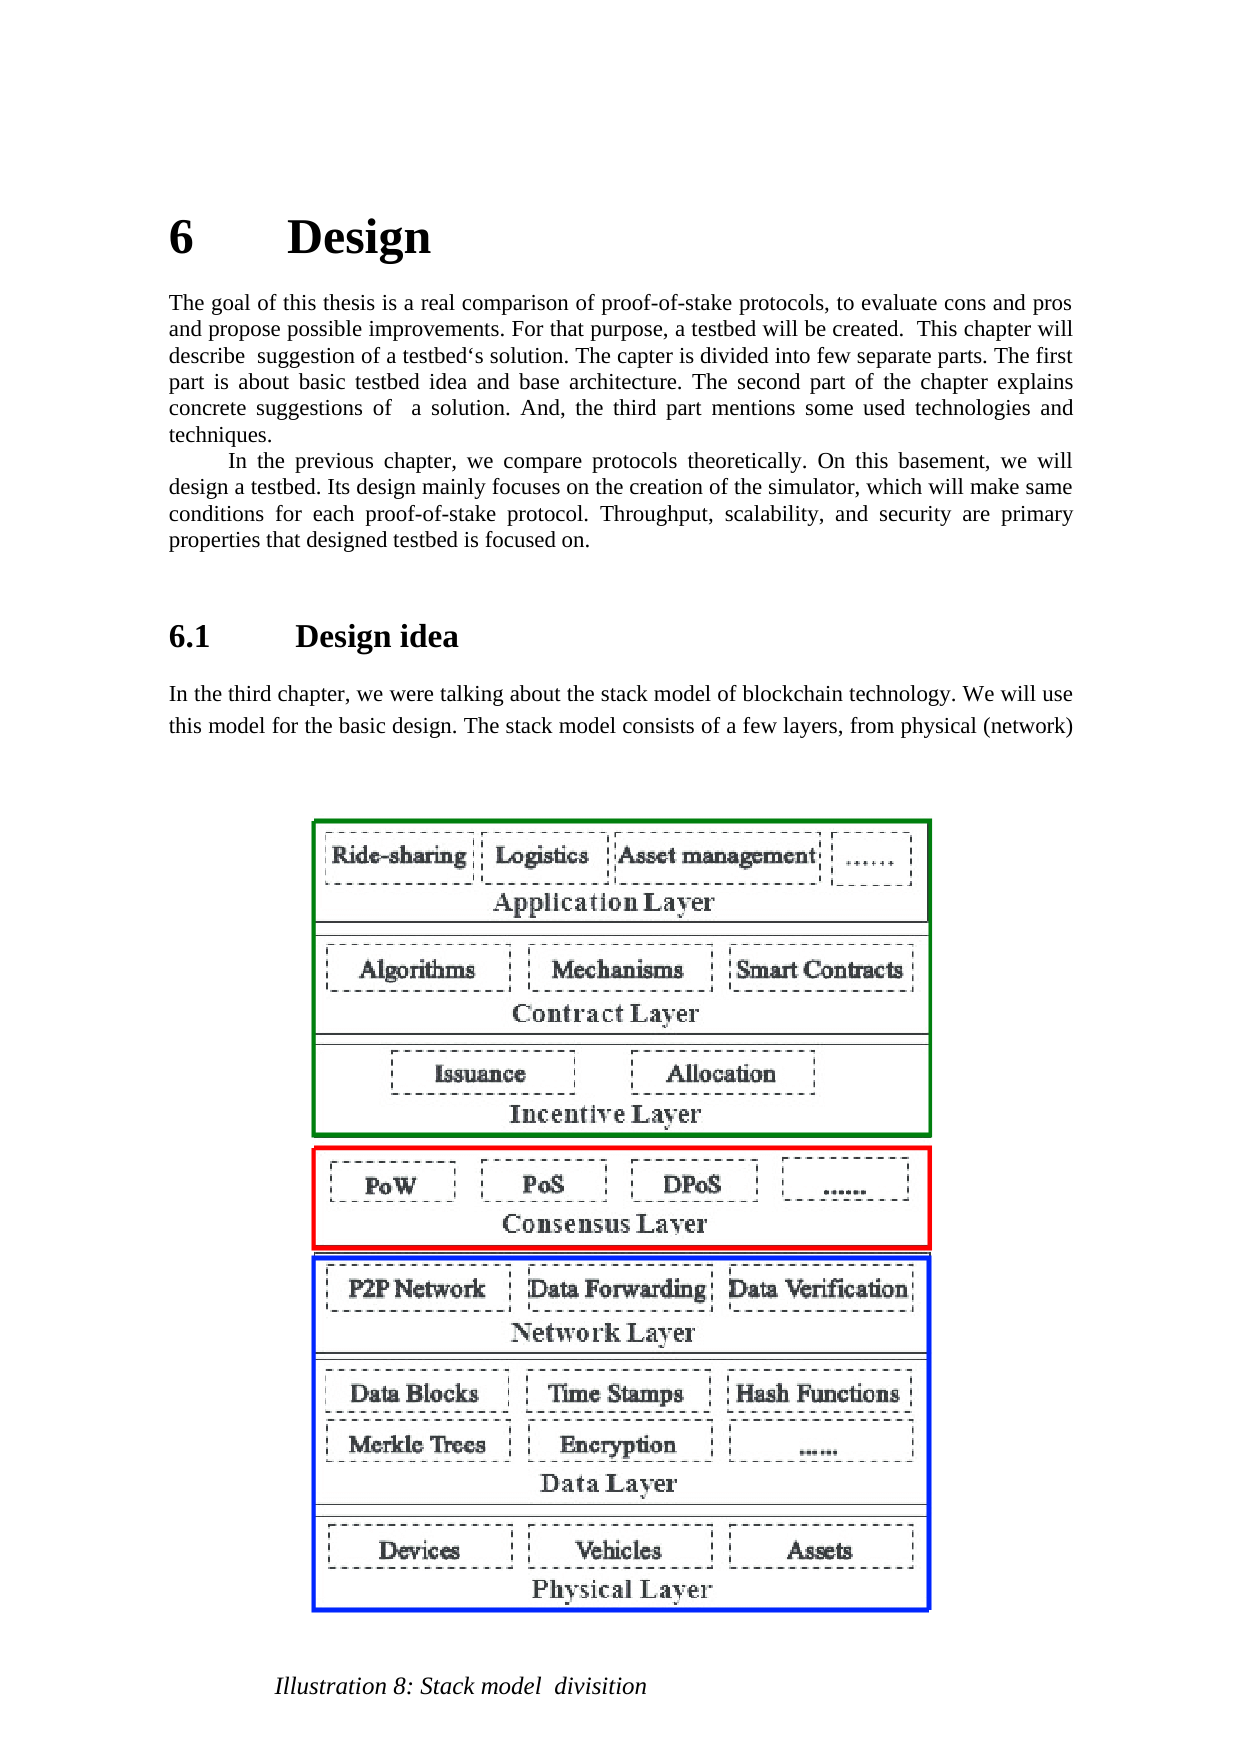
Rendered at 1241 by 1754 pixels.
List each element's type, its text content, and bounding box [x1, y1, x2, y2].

picture [306, 813, 933, 1614]
text Illustration 8: Stack model divisition [274, 1614, 969, 1700]
subtitle Design idea [169, 616, 1075, 655]
text The goal of this thesis is a real comparison of proof-of-stake protocols, to evaluate cons and pros and propose possible improvements. For that purpose, a testbed will be created. This chapter will describe suggestion of a testbed‘s solution. The capter is divided into few separate parts. The first part is about basic testbed idea and base architecture. The second part of the chapter explains concrete suggestions of a solution. And, the third part mentions some used technologies and techniques. [169, 289, 1075, 447]
subtitle Design [169, 207, 1075, 264]
text [274, 796, 969, 808]
text In the previous chapter, we compare protocols theoretically. On this basement, we will design a testbed. Its design mainly focuses on the creation of the simulator, which will make same conditions for each proof-of-stake protocol. Throughput, scalability, and security are primary properties that designed testbed is focused on. [169, 447, 1075, 552]
text In the third chapter, we were talking about the stack model of blockchain technology. We will use this model for the basic design. The stack model consists of a few layers, from physical (network) [169, 680, 1075, 738]
